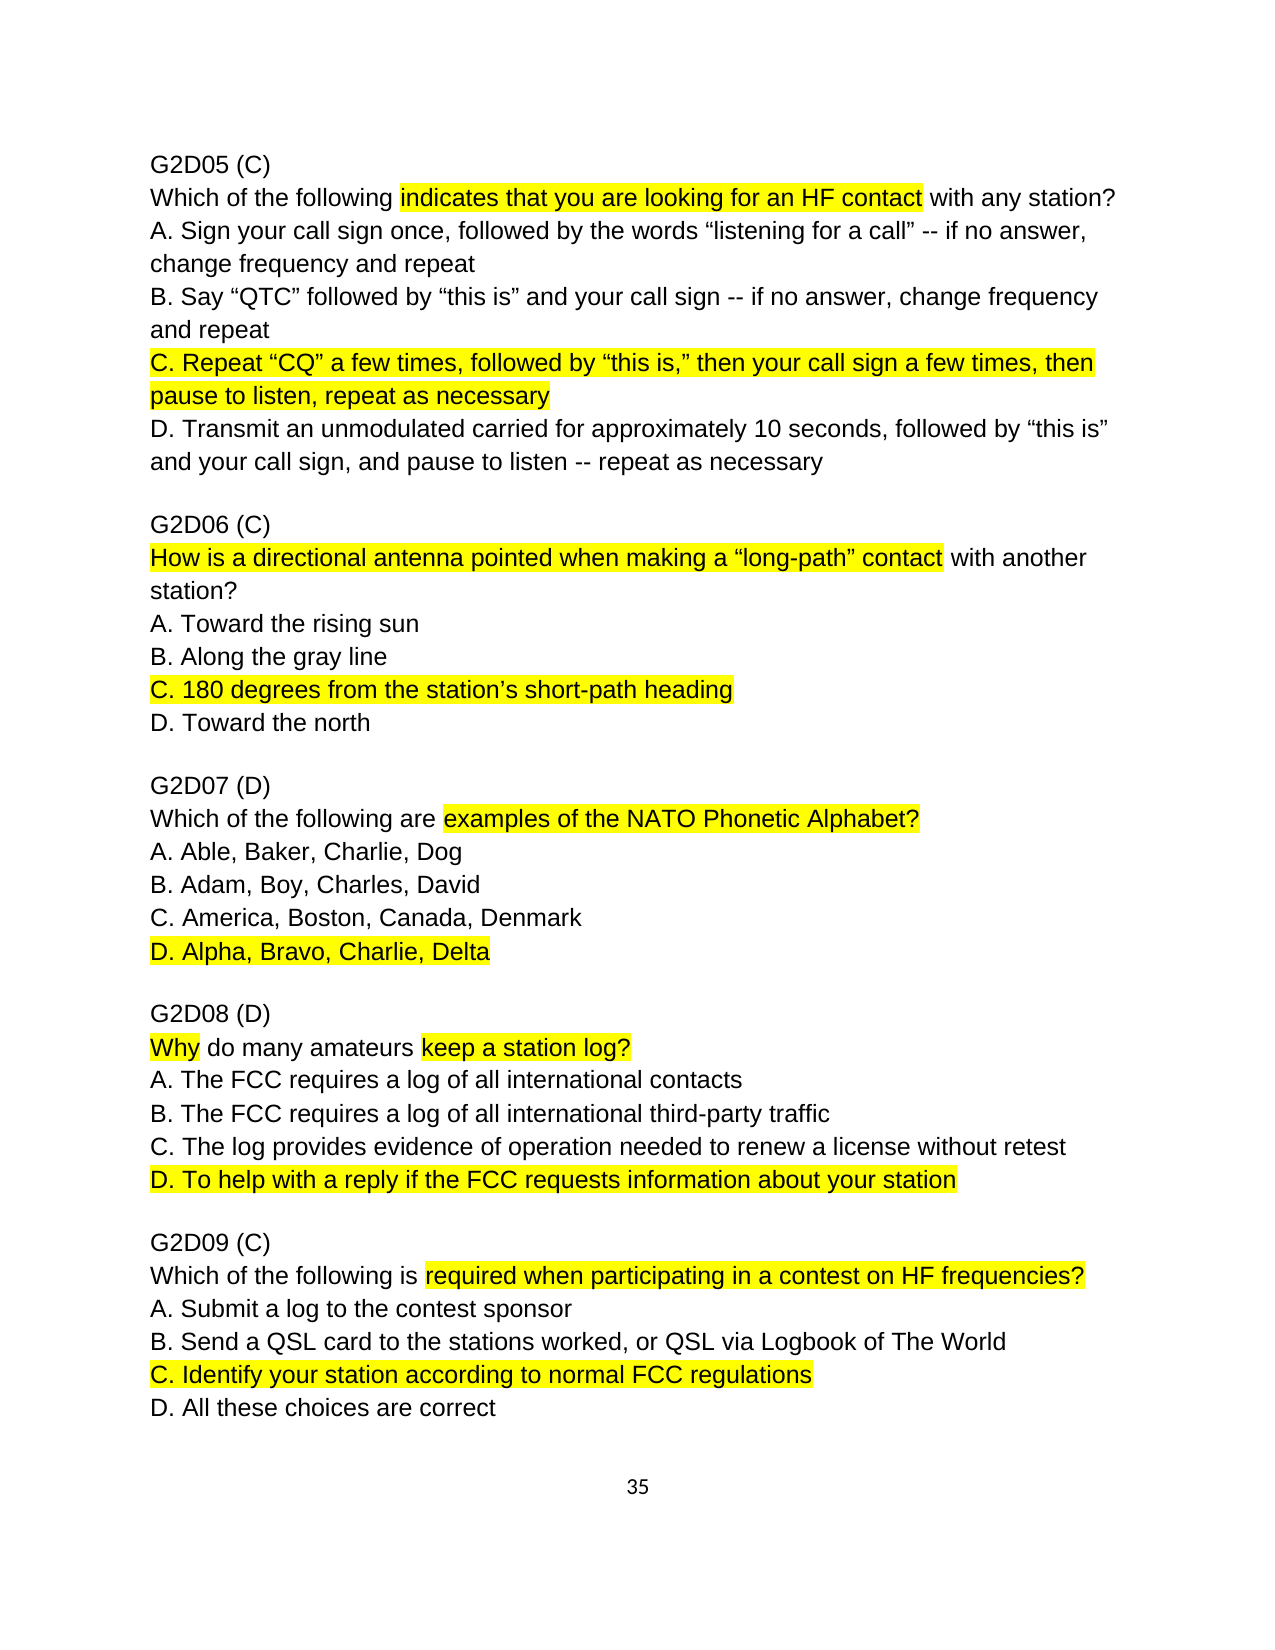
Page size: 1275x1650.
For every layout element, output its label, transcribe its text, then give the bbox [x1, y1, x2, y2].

text G2D06 (C) How is a directional antenna pointed when making a “long-path” contact with another station? A. Toward the rising sun B. Along the gray line C. 180 degrees from the station’s short-path heading D. Toward the north [150, 510, 1125, 737]
text G2D05 (C) Which of the following indicates that you are looking for an HF contact with any station? A. Sign your call sign once, followed by the words “listening for a call” -- if no answer, change frequency and repeat B. Say “QTC” followed by “this is” and your call sign -- if no answer, change frequency and repeat C. Repeat “CQ” a few times, followed by “this is,” then your call sign a few times, then pause to listen, repeat as necessary D. Transmit an unmodulated carried for approximately 10 seconds, followed by “this is” and your call sign, and pause to listen -- repeat as necessary [150, 150, 1125, 476]
text G2D07 (D) Which of the following are examples of the NATO Phonetic Alphabet? A. Able, Baker, Charlie, Dog B. Adam, Boy, Charles, David C. America, Boston, Canada, Denmark D. Alpha, Bravo, Charlie, Delta [150, 771, 1125, 965]
text G2D08 (D) Why do many amateurs keep a station log? A. The FCC requires a log of all international contacts B. The FCC requires a log of all international third-party traffic C. The log provides evidence of operation needed to renew a license without retest D. To help with a reply if the FCC requests information about your station [150, 999, 1125, 1193]
text G2D09 (C) Which of the following is required when participating in a contest on HF frequencies? A. Submit a log to the contest sponsor B. Send a QSL card to the stations worked, or QSL via Logbook of The World C. Identify your station according to normal FCC regulations D. All these choices are correct [150, 1228, 1125, 1421]
